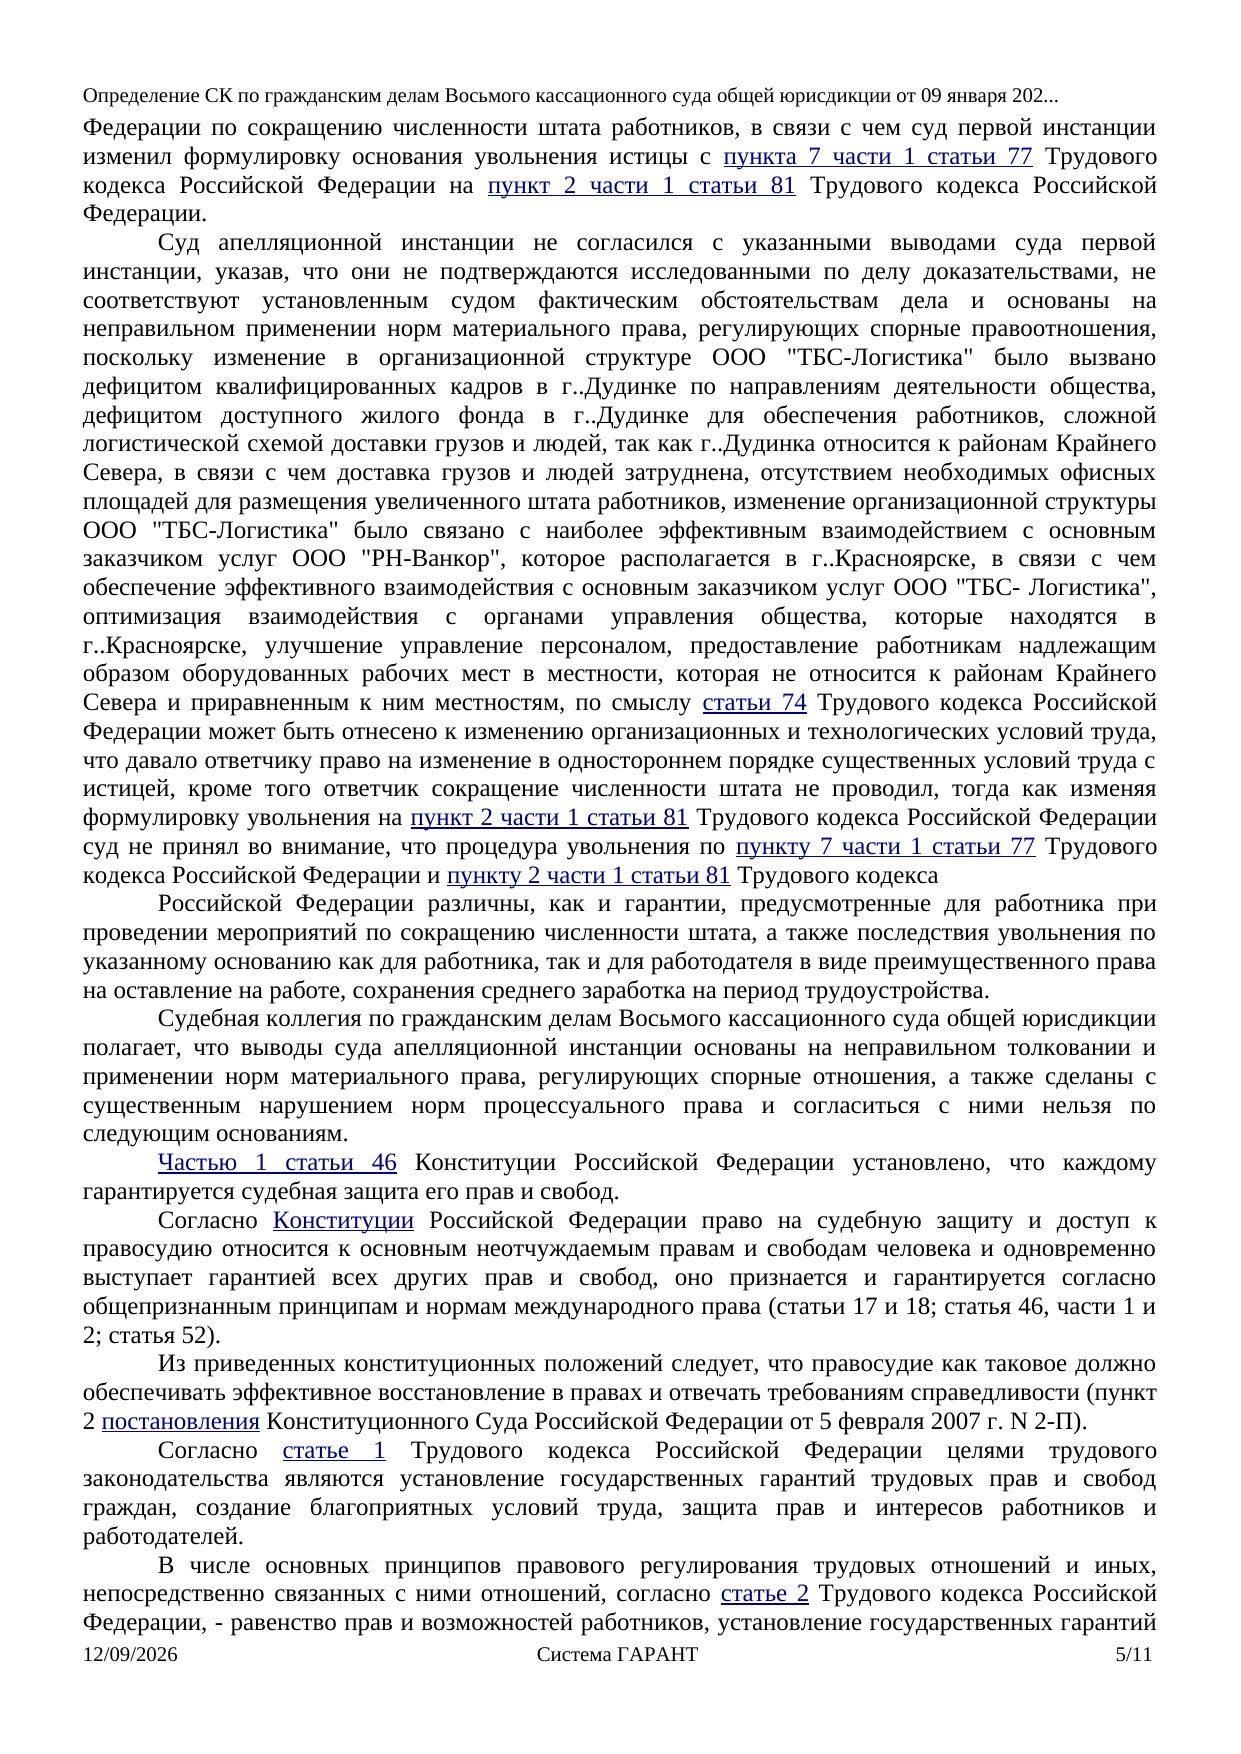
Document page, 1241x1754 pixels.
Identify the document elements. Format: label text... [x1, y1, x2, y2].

text Российской Федерации различны, как и гарантии, предусмотренные для работника при проведении мероприятий по сокращению численности штата, а также последствия увольнения по указанному основанию как для работника, так и для работодателя в виде преимущественного права на оставление на работе, сохранения среднего заработка на период трудоустройства. [83, 888, 1157, 1003]
text В числе основных принципов правового регулирования трудовых отношений и иных, непосредственно связанных с ними отношений, согласно статье 2 Трудового кодекса Российской Федерации, - равенство прав и возможностей работников, установление государственных гарантий [83, 1550, 1157, 1636]
text Суд апелляционной инстанции не согласился с указанными выводами суда первой инстанции, указав, что они не подтверждаются исследованными по делу доказательствами, не соответствуют установленным судом фактическим обстоятельствам дела и основаны на неправильном применении норм материального права, регулирующих спорные правоотношения, поскольку изменение в организационной структуре ООО "ТБС-Логистика" было вызвано дефицитом квалифицированных кадров в г..Дудинке по направлениям деятельности общества, дефицитом доступного жилого фонда в г..Дудинке для обеспечения работников, сложной логистической схемой доставки грузов и людей, так как г..Дудинка относится к районам Крайнего Севера, в связи с чем доставка грузов и людей затруднена, отсутствием необходимых офисных площадей для размещения увеличенного штата работников, изменение организационной структуры ООО "ТБС-Логистика" было связано с наиболее эффективным взаимодействием с основным заказчиком услуг ООО "PH-Ванкор", которое располагается в г..Красноярске, в связи с чем обеспечение эффективного взаимодействия с основным заказчиком услуг ООО "ТБС- Логистика", оптимизация взаимодействия с органами управления общества, которые находятся в г..Красноярске, улучшение управление персоналом, предоставление работникам надлежащим образом оборудованных рабочих мест в местности, которая не относится к районам Крайнего Севера и приравненным к ним местностям, по смыслу статьи 74 Трудового кодекса Российской Федерации может быть отнесено к изменению организационных и технологических условий труда, что давало ответчику право на изменение в одностороннем порядке существенных условий труда с истицей, кроме того ответчик сокращение численности штата не проводил, тогда как изменяя формулировку увольнения на пункт 2 части 1 статьи 81 Трудового кодекса Российской Федерации суд не принял во внимание, что процедура увольнения по пункту 7 части 1 статьи 77 Трудового кодекса Российской Федерации и пункту 2 части 1 статьи 81 Трудового кодекса [83, 227, 1157, 888]
text Согласно Конституции Российской Федерации право на судебную защиту и доступ к правосудию относится к основным неотчуждаемым правам и свободам человека и одновременно выступает гарантией всех других прав и свобод, оно признается и гарантируется согласно общепризнанным принципам и нормам международного права (статьи 17 и 18; статья 46, части 1 и 2; статья 52). [83, 1205, 1157, 1348]
text Судебная коллегия по гражданским делам Восьмого кассационного суда общей юрисдикции полагает, что выводы суда апелляционной инстанции основаны на неправильном толковании и применении норм материального права, регулирующих спорные отношения, а также сделаны с существенным нарушением норм процессуального права и согласиться с ними нельзя по следующим основаниям. [83, 1003, 1157, 1147]
text Частью 1 статьи 46 Конституции Российской Федерации установлено, что каждому гарантируется судебная защита его прав и свобод. [83, 1147, 1157, 1205]
text Из приведенных конституционных положений следует, что правосудие как таковое должно обеспечивать эффективное восстановление в правах и отвечать требованиям справедливости (пункт 2 постановления Конституционного Суда Российской Федерации от 5 февраля 2007 г. N 2-П). [83, 1348, 1157, 1435]
text Согласно статье 1 Трудового кодекса Российской Федерации целями трудового законодательства являются установление государственных гарантий трудовых прав и свобод граждан, создание благоприятных условий труда, защита прав и интересов работников и работодателей. [83, 1435, 1157, 1550]
text Федерации по сокращению численности штата работников, в связи с чем суд первой инстанции изменил формулировку основания увольнения истицы с пункта 7 части 1 статьи 77 Трудового кодекса Российской Федерации на пункт 2 части 1 статьи 81 Трудового кодекса Российской Федерации. [83, 112, 1157, 227]
